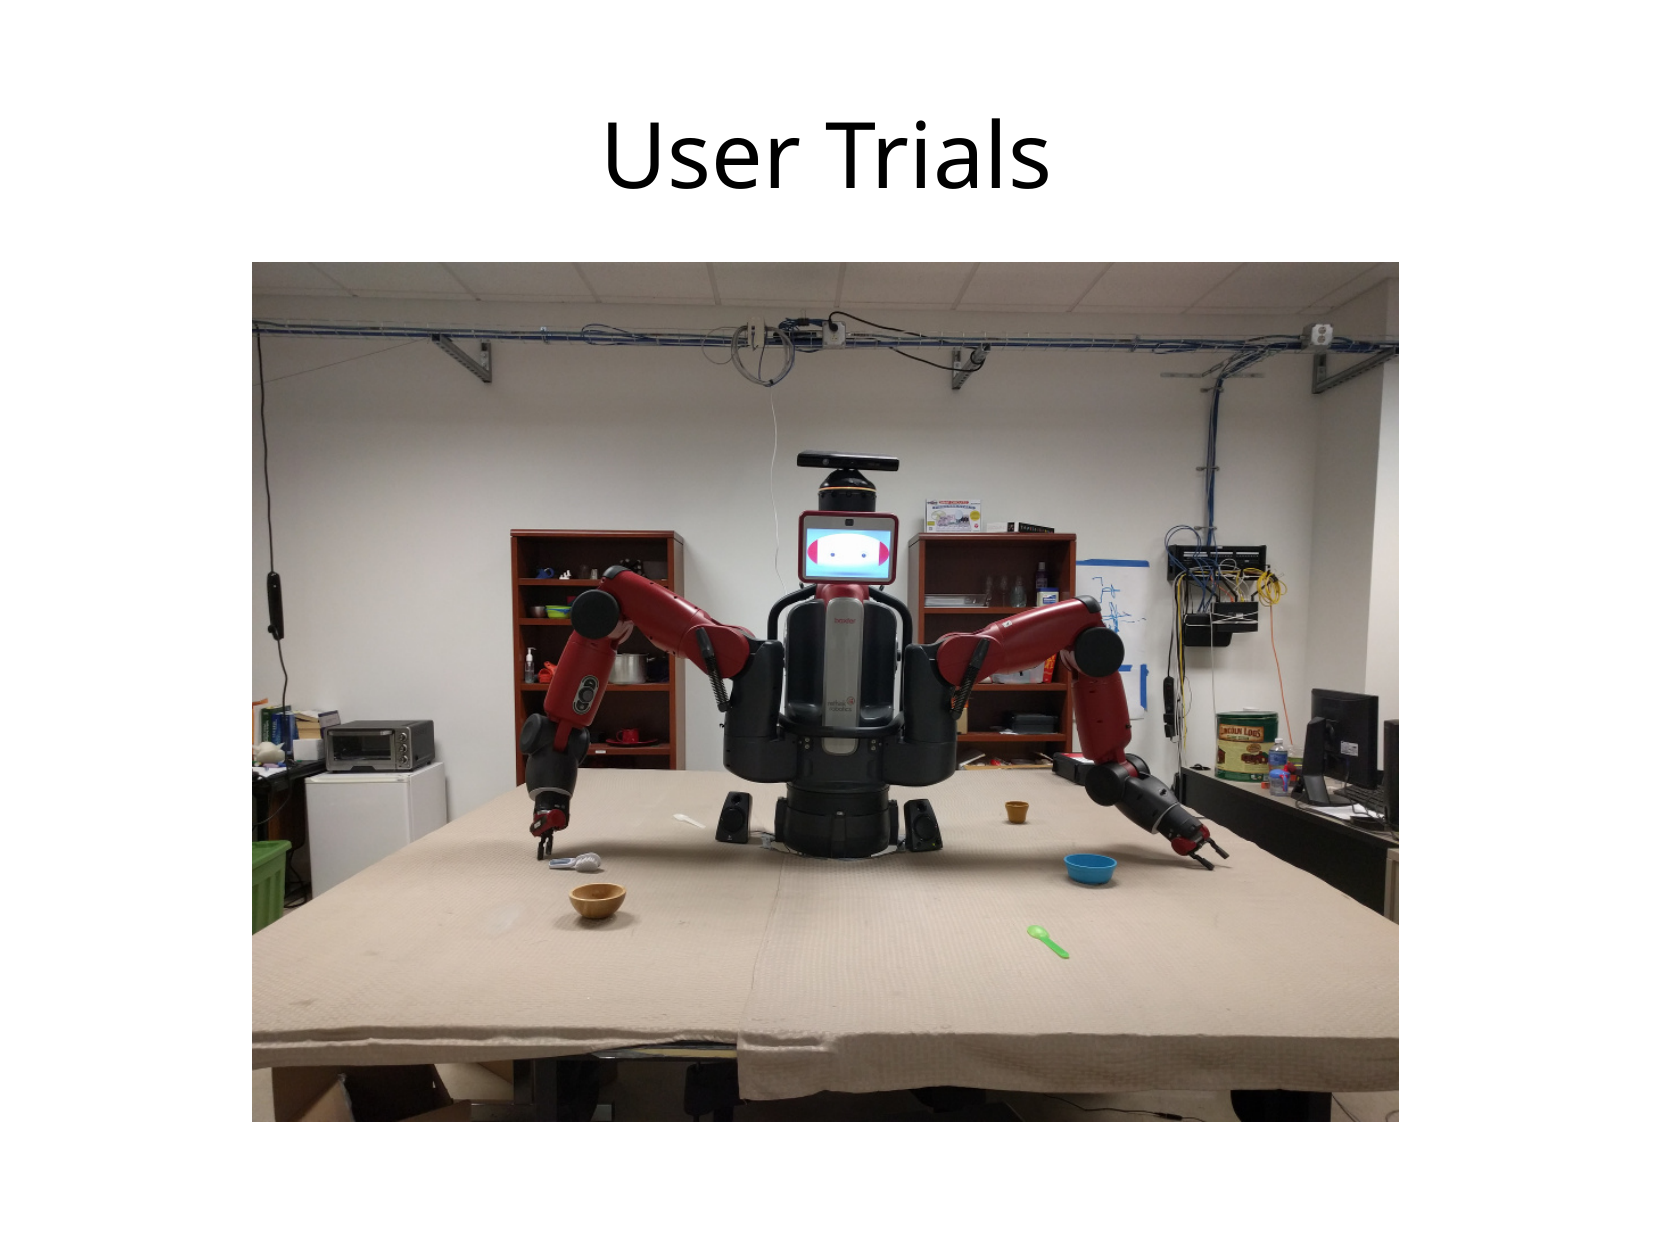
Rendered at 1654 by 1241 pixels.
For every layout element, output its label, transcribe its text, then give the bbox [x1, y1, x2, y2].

picture [252, 262, 1399, 1122]
title User Trials [82, 49, 1571, 257]
